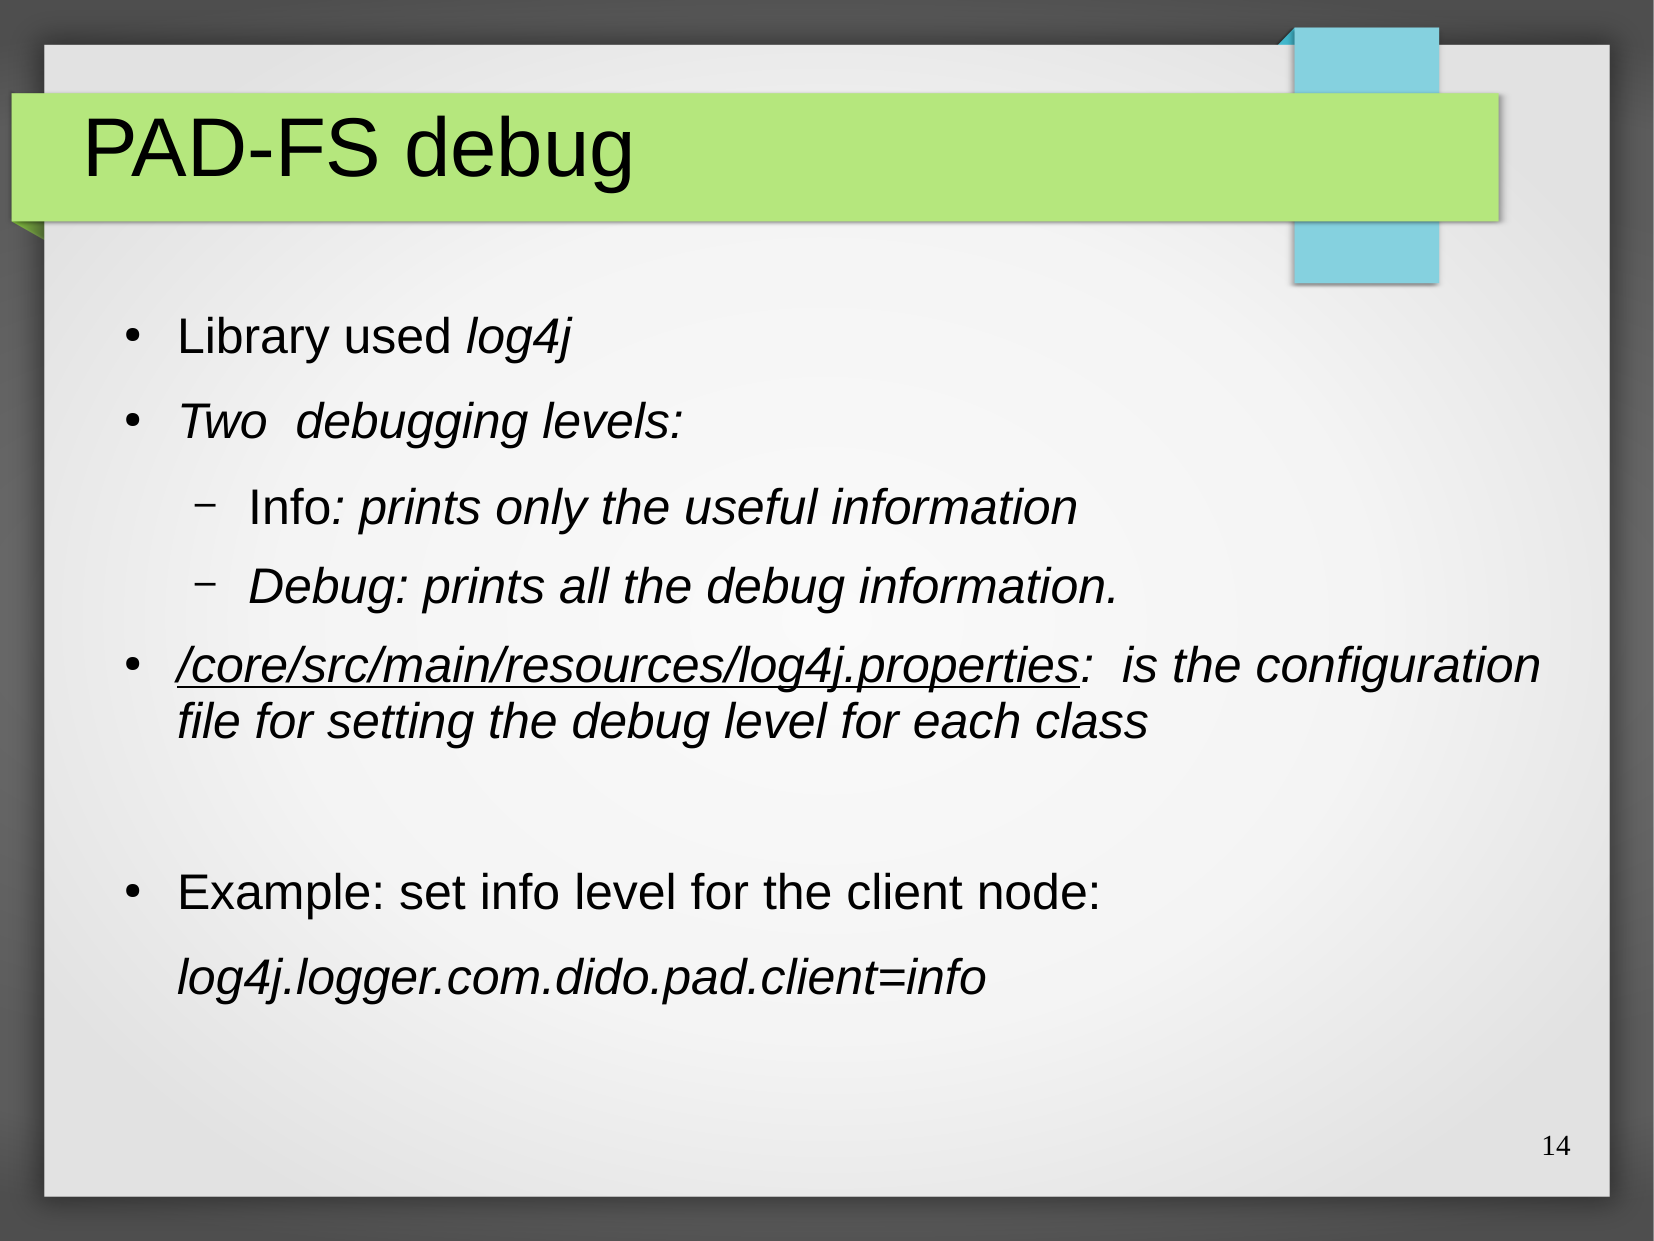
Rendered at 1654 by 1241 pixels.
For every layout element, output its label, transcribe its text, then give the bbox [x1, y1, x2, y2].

picture [0, 0, 1654, 1241]
list Library used log4j Two debugging levels: Info: prints only the useful information Debug: prints all the debug information. /core/src/main/resources/log4j.properties: is the configuration file for setting the debug level for each class Example: set info level for the client node: log4j.logger.com.dido.pad.client=info [106, 308, 1595, 1028]
title PAD-FS debug [82, 76, 1571, 219]
